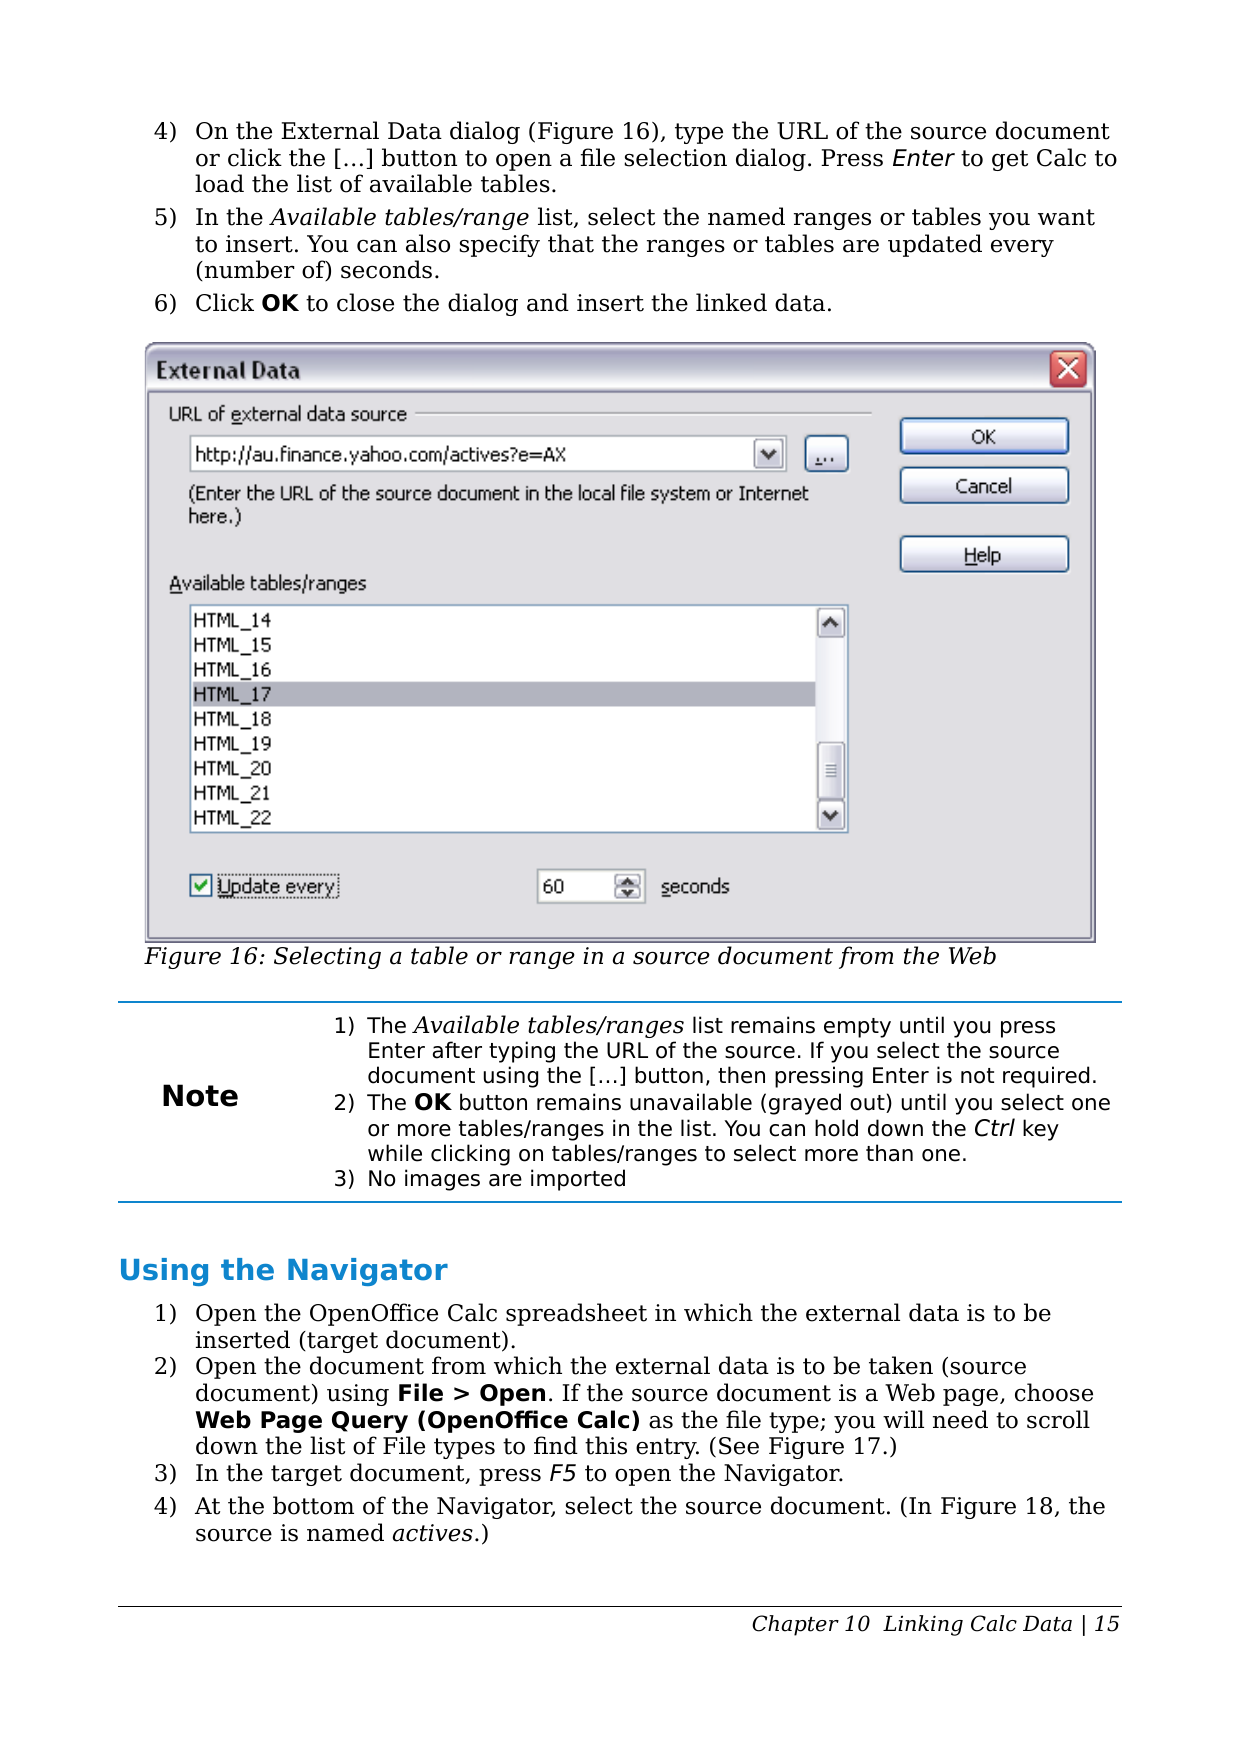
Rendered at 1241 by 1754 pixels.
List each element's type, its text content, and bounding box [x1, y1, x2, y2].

text Figure 16: Selecting a table or range in a source document from the Web [144, 943, 1096, 970]
list Click OK to close the dialog and insert the linked data. [177, 291, 1122, 317]
list In the target document, press F5 to open the Navigator. [177, 1460, 1122, 1487]
subtitle Using the Navigator [118, 1254, 1122, 1288]
picture [144, 342, 1096, 943]
table_header Note [118, 1003, 281, 1201]
list Open the document from which the external data is to be taken (source document) using File > Open. If the source document is a Web page, choose Web Page Query (OpenOffice Calc) as the file type; you will need to scroll down the list of File types to find this entry. (See Figure 17.) [177, 1353, 1122, 1460]
table_header The Available tables/ranges list remains empty until you press Enter after typing the URL of the source. If you select the source document using the […] button, then pressing Enter is not required. The OK button remains unavailable (grayed out) until you select one or more tables/ranges in the list. You can hold down the Ctrl key while clicking on tables/ranges to select more than one. No images are imported [281, 1003, 1122, 1201]
list In the Available tables/range list, select the named ranges or tables you want to insert. You can also specify that the ranges or tables are updated every (number of) seconds. [177, 204, 1122, 284]
list On the External Data dialog (Figure 16), type the URL of the source document or click the […] button to open a file selection dialog. Press Enter to get Calc to load the list of available tables. [177, 118, 1122, 198]
list At the bottom of the Navigator, select the source document. (In Figure 18, the source is named actives.) [177, 1493, 1122, 1546]
list Open the OpenOffice Calc spreadsheet in which the external data is to be inserted (target document). [177, 1300, 1122, 1353]
